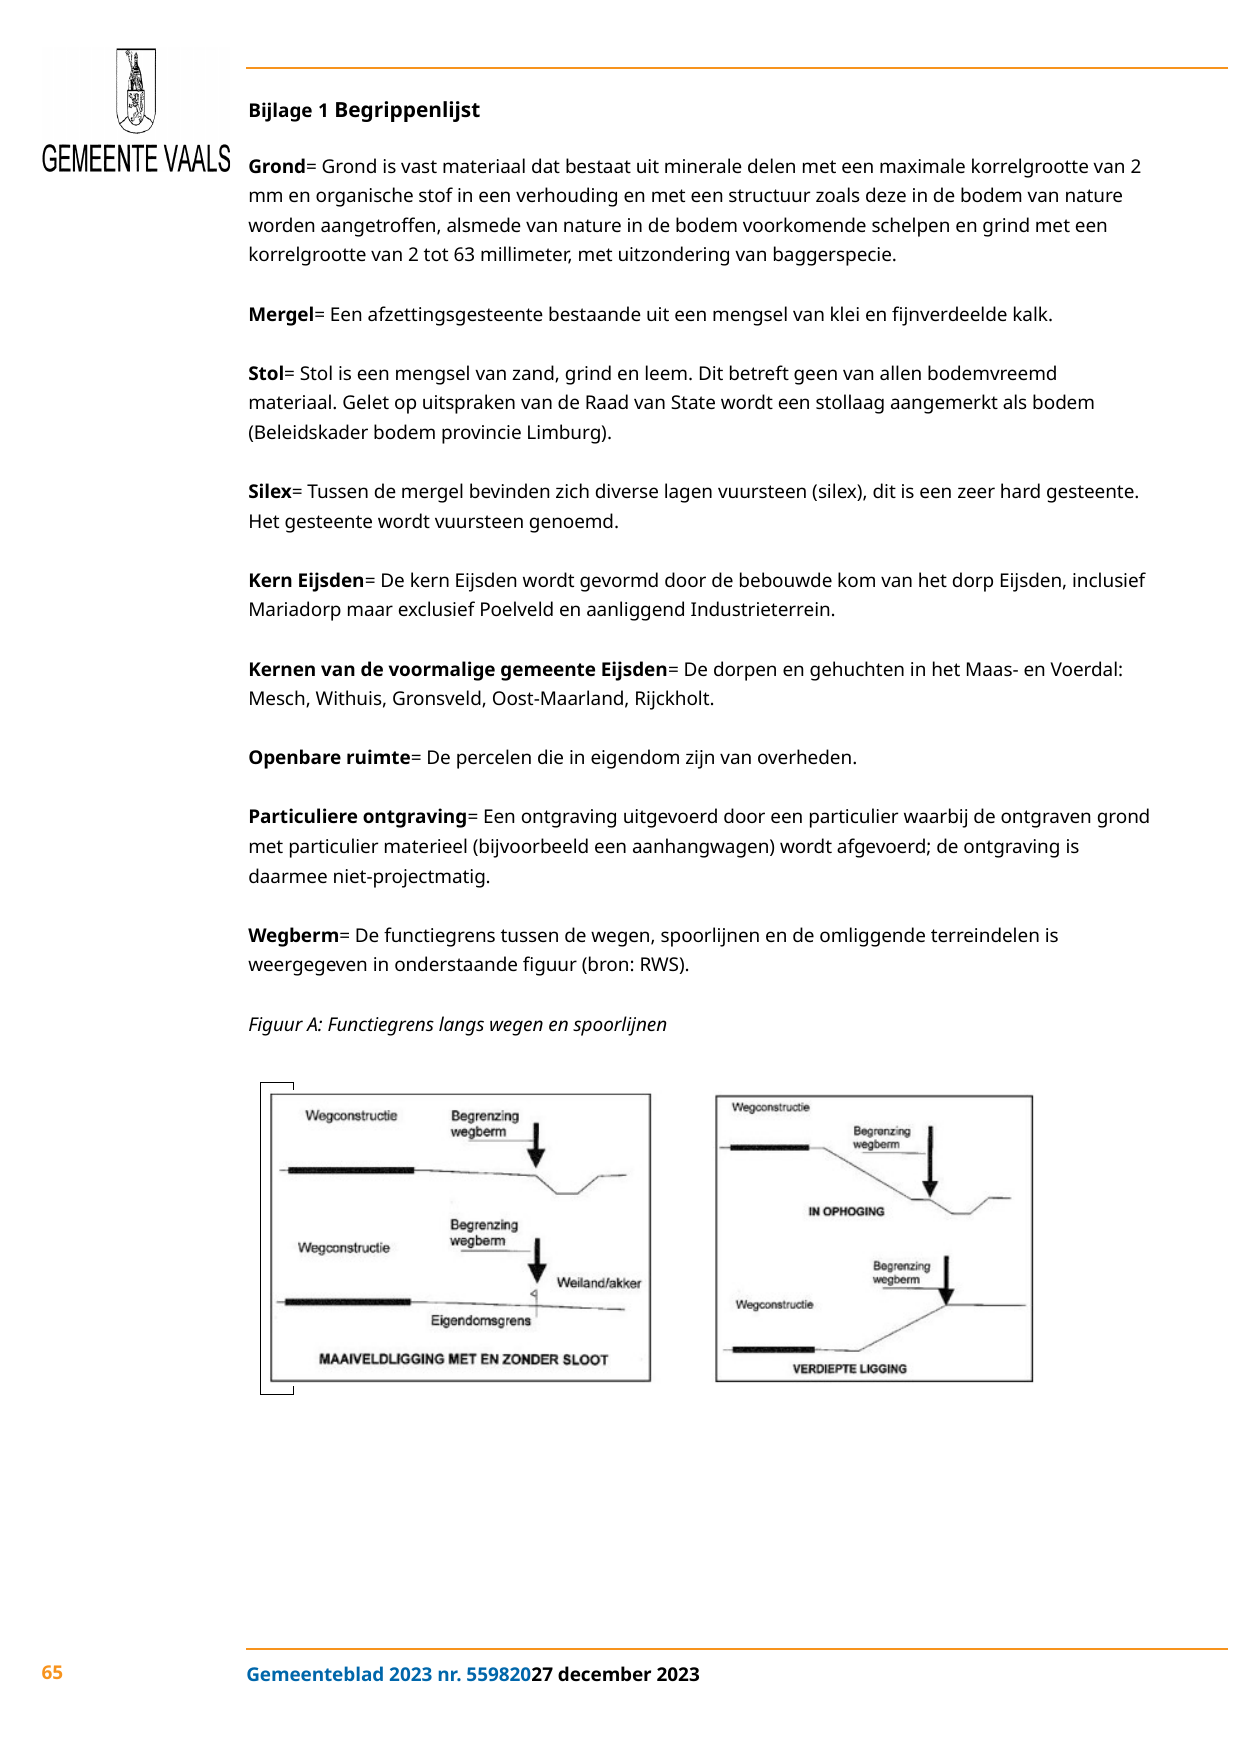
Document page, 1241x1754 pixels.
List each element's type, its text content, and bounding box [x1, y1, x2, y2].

text Kern Eijsden= De kern Eijsden wordt gevormd door de bebouwde kom van het dorp Eijsden, inclusief Mariadorp maar exclusief Poelveld en aanliggend Industrieterrein. [248, 567, 1152, 622]
text Stol= Stol is een mengsel van zand, grind en leem. Dit betreft geen van allen bodemvreemd materiaal. Gelet op uitspraken van de Raad van State wordt een stollaag aangemerkt als bodem (Beleidskader bodem provincie Limburg). [248, 360, 1152, 445]
text Kernen van de voormalige gemeente Eijsden= De dorpen en gehuchten in het Maas- en Voerdal: Mesch, Withuis, Gronsveld, Oost-Maarland, Rijckholt. [248, 656, 1152, 711]
text Mergel= Een afzettingsgesteente bestaande uit een mengsel van klei en fijnverdeelde kalk. [248, 301, 1152, 327]
picture [268, 1090, 1037, 1386]
text Openbare ruimte= De percelen die in eigendom zijn van overheden. [248, 744, 1152, 770]
text Grond= Grond is vast materiaal dat bestaat uit minerale delen met een maximale korrelgrootte van 2 mm en organische stof in een verhouding en met een structuur zoals deze in de bodem van nature worden aangetroffen, alsmede van nature in de bodem voorkomende schelpen en grind met een korrelgrootte van 2 tot 63 millimeter, met uitzondering van baggerspecie. [248, 153, 1152, 267]
text Bijlage 1 Begrippenlijst [248, 95, 1152, 123]
text Particuliere ontgraving= Een ontgraving uitgevoerd door een particulier waarbij de ontgraven grond met particulier materieel (bijvoorbeeld een aanhangwagen) wordt afgevoerd; de ontgraving is daarmee niet-projectmatig. [248, 804, 1152, 889]
text Silex= Tussen de mergel bevinden zich diverse lagen vuursteen (silex), dit is een zeer hard gesteente. Het gesteente wordt vuursteen genoemd. [248, 478, 1152, 534]
text Wegberm= De functiegrens tussen de wegen, spoorlijnen en de omliggende terreindelen is weergegeven in onderstaande figuur (bron: RWS). [248, 922, 1152, 977]
text Figuur A: Functiegrens langs wegen en spoorlijnen [248, 1011, 1152, 1037]
picture [41, 47, 231, 172]
